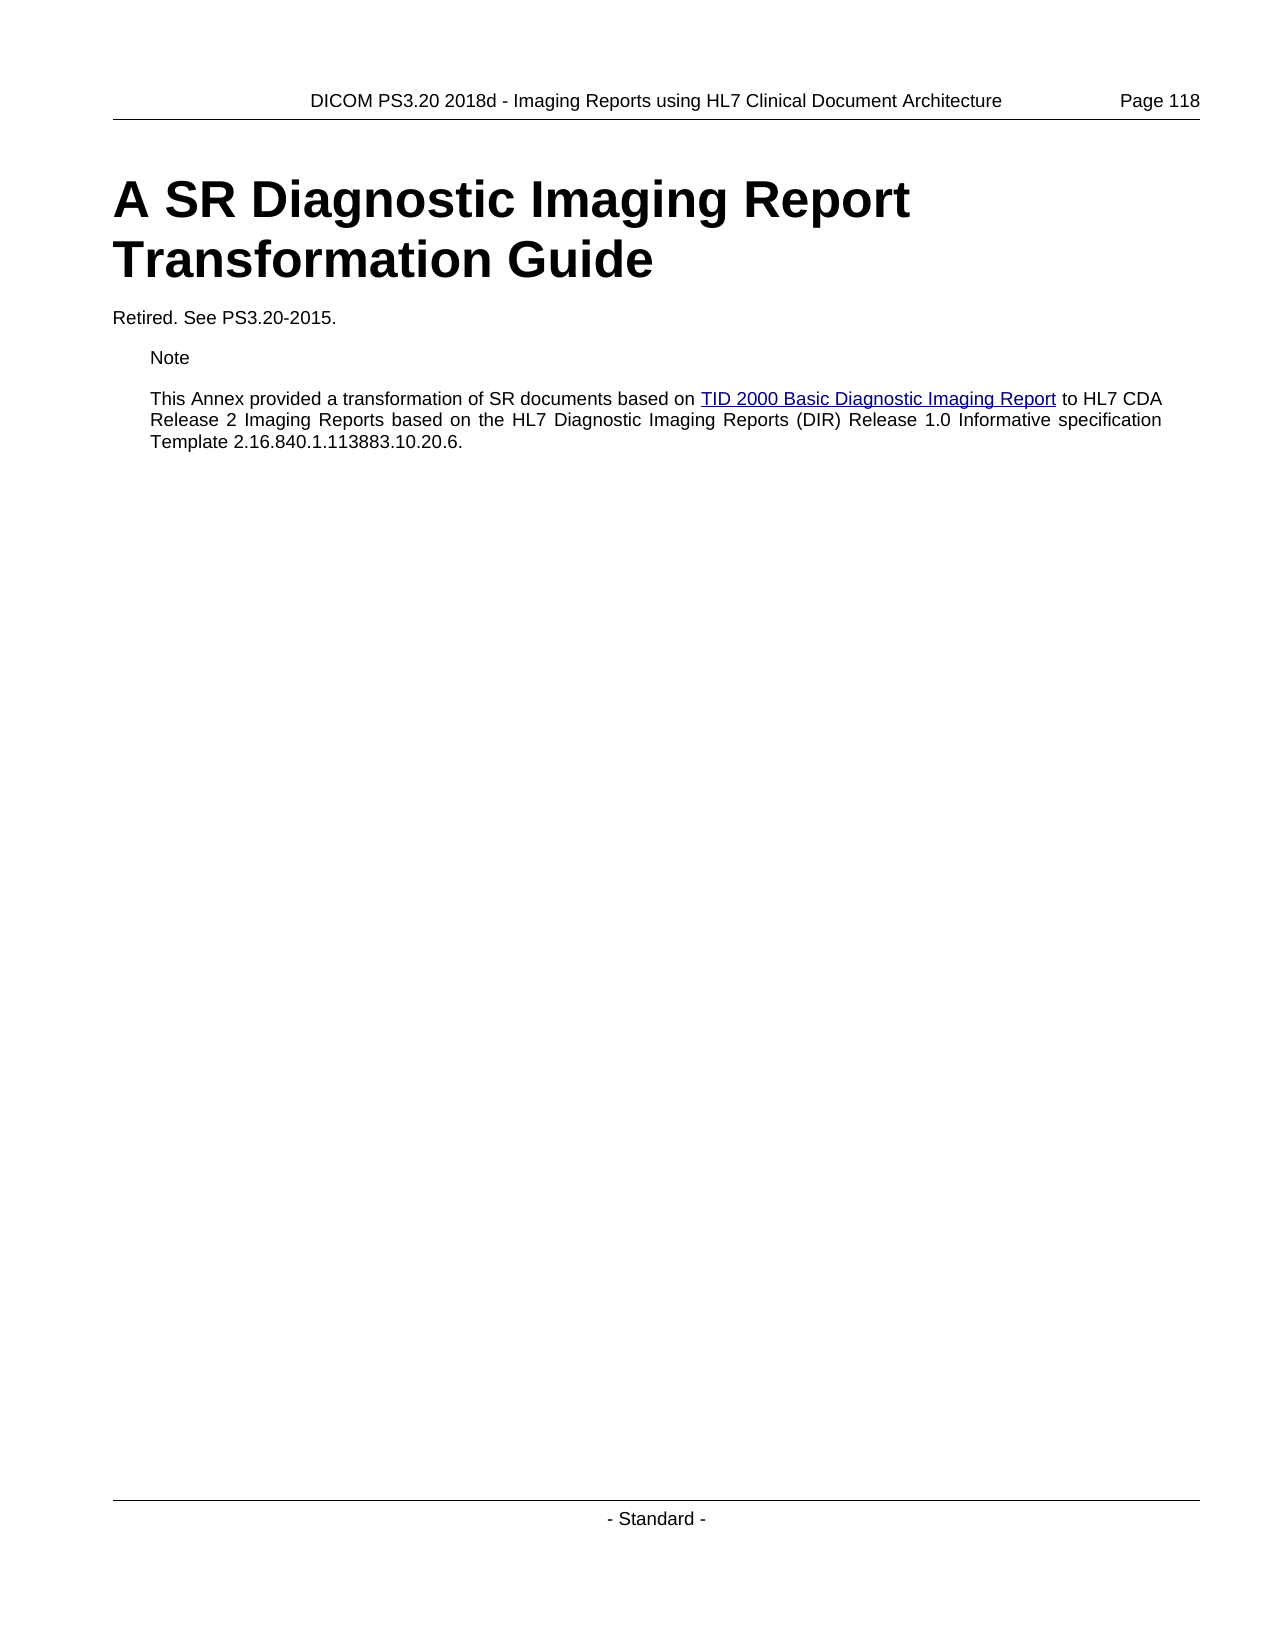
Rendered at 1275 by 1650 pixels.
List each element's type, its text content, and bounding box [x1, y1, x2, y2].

text This Annex provided a transformation of SR documents based on TID 2000 Basic Diagnostic Imaging Report to HL7 CDA Release 2 Imaging Reports based on the HL7 Diagnostic Imaging Reports (DIR) Release 1.0 Informative specification Template 2.16.840.1.113883.10.20.6. [150, 387, 1162, 452]
text A SR Diagnostic Imaging Report Transformation Guide [112, 169, 1200, 288]
text Note [150, 347, 1162, 368]
text Retired. See PS3.20-2015. [112, 307, 1200, 328]
